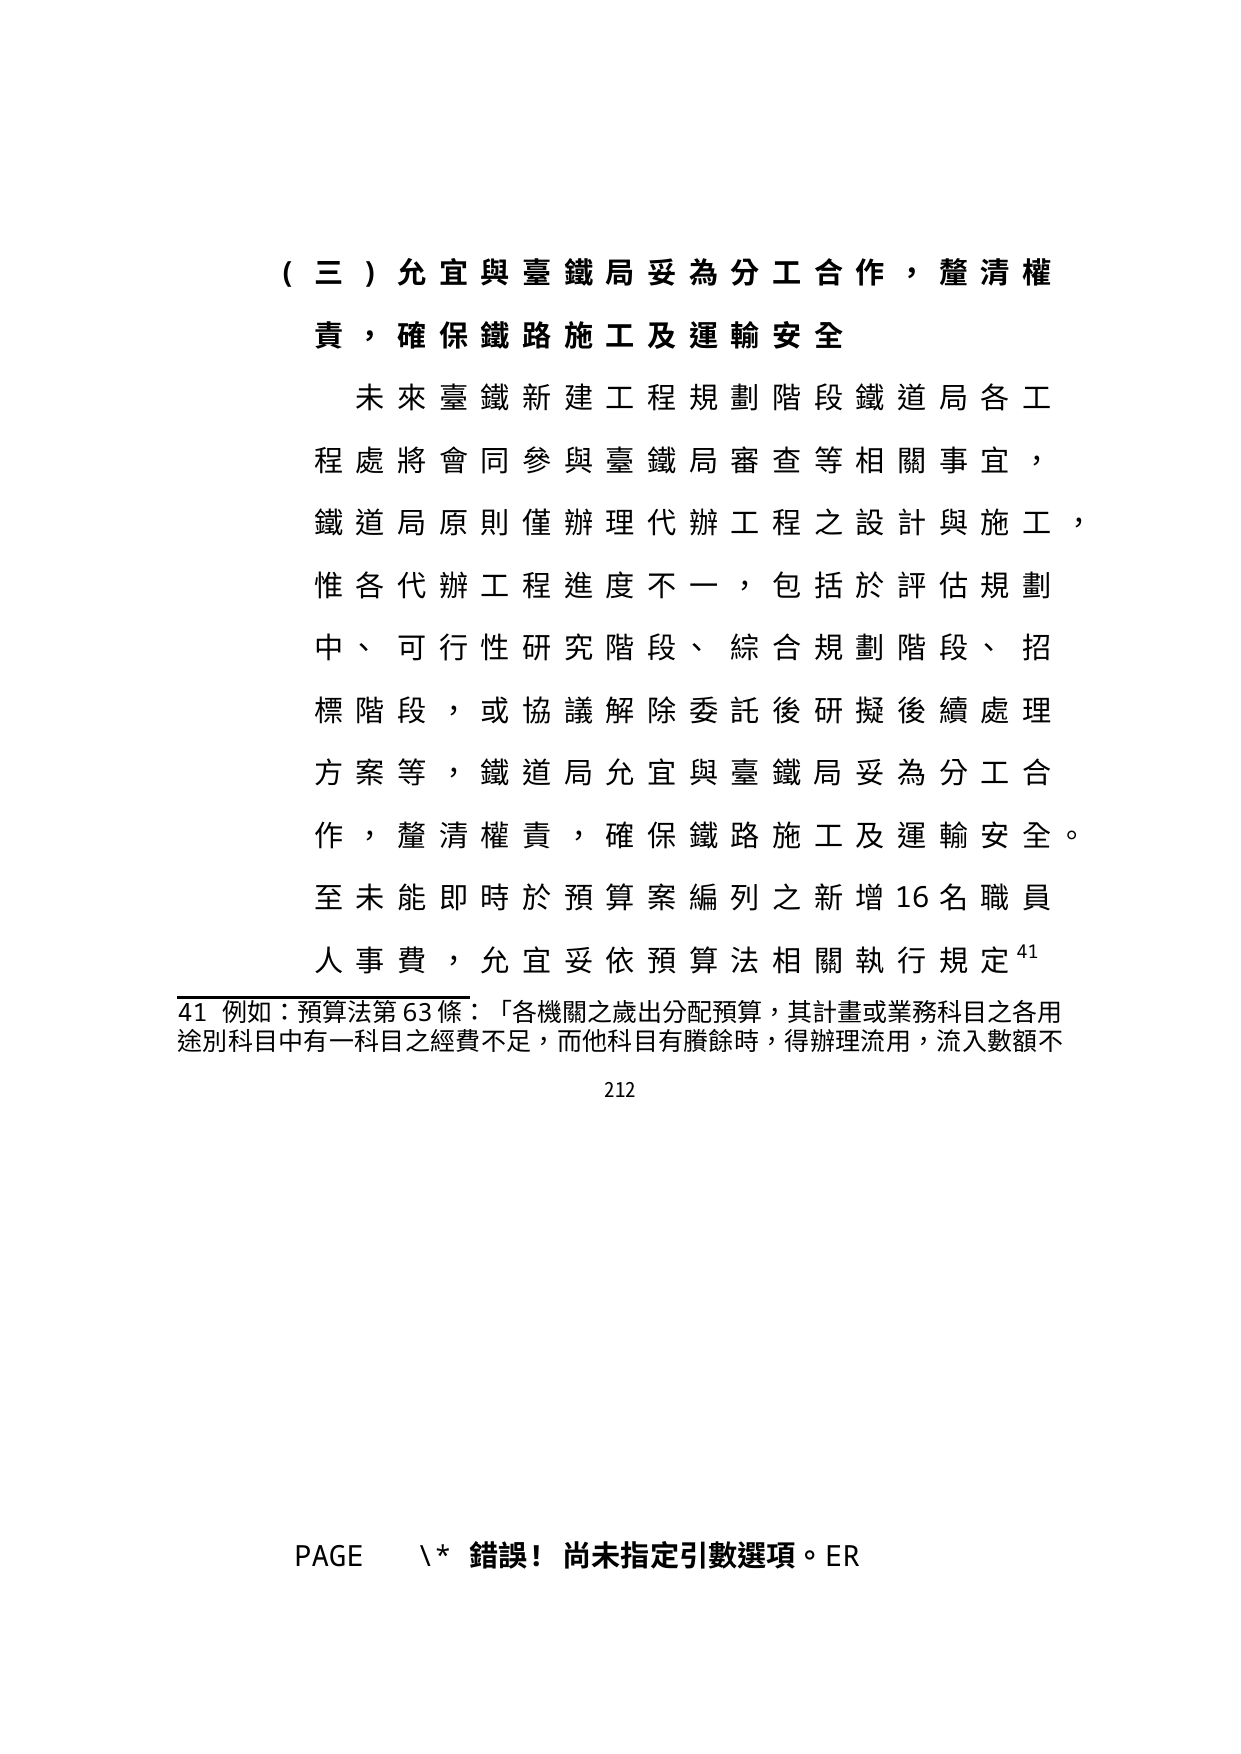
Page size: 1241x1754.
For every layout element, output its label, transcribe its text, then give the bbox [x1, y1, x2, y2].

text (三)允宜與臺鐵局妥為分工合作，釐清權責，確保鐵路施工及運輸安全 [242, 229, 1058, 354]
text 例如：預算法第63條：「各機關之歲出分配預算，其計畫或業務科目之各用途別科目中有一科目之經費不足，而他科目有賸餘時，得辦理流用，流入數額不 [177, 998, 1063, 1056]
text 未來臺鐵新建工程規劃階段鐵道局各工程處將會同參與臺鐵局審查等相關事宜，鐵道局原則僅辦理代辦工程之設計與施工，惟各代辦工程進度不一，包括於評估規劃中、可行性研究階段、綜合規劃階段、招標階段，或協議解除委託後研擬後續處理方案等，鐵道局允宜與臺鐵局妥為分工合作，釐清權責，確保鐵路施工及運輸安全。至未能即時於預算案編列之新增16名職員人事費，允宜妥依預算法相關執行規定辦理。 [271, 354, 1058, 979]
